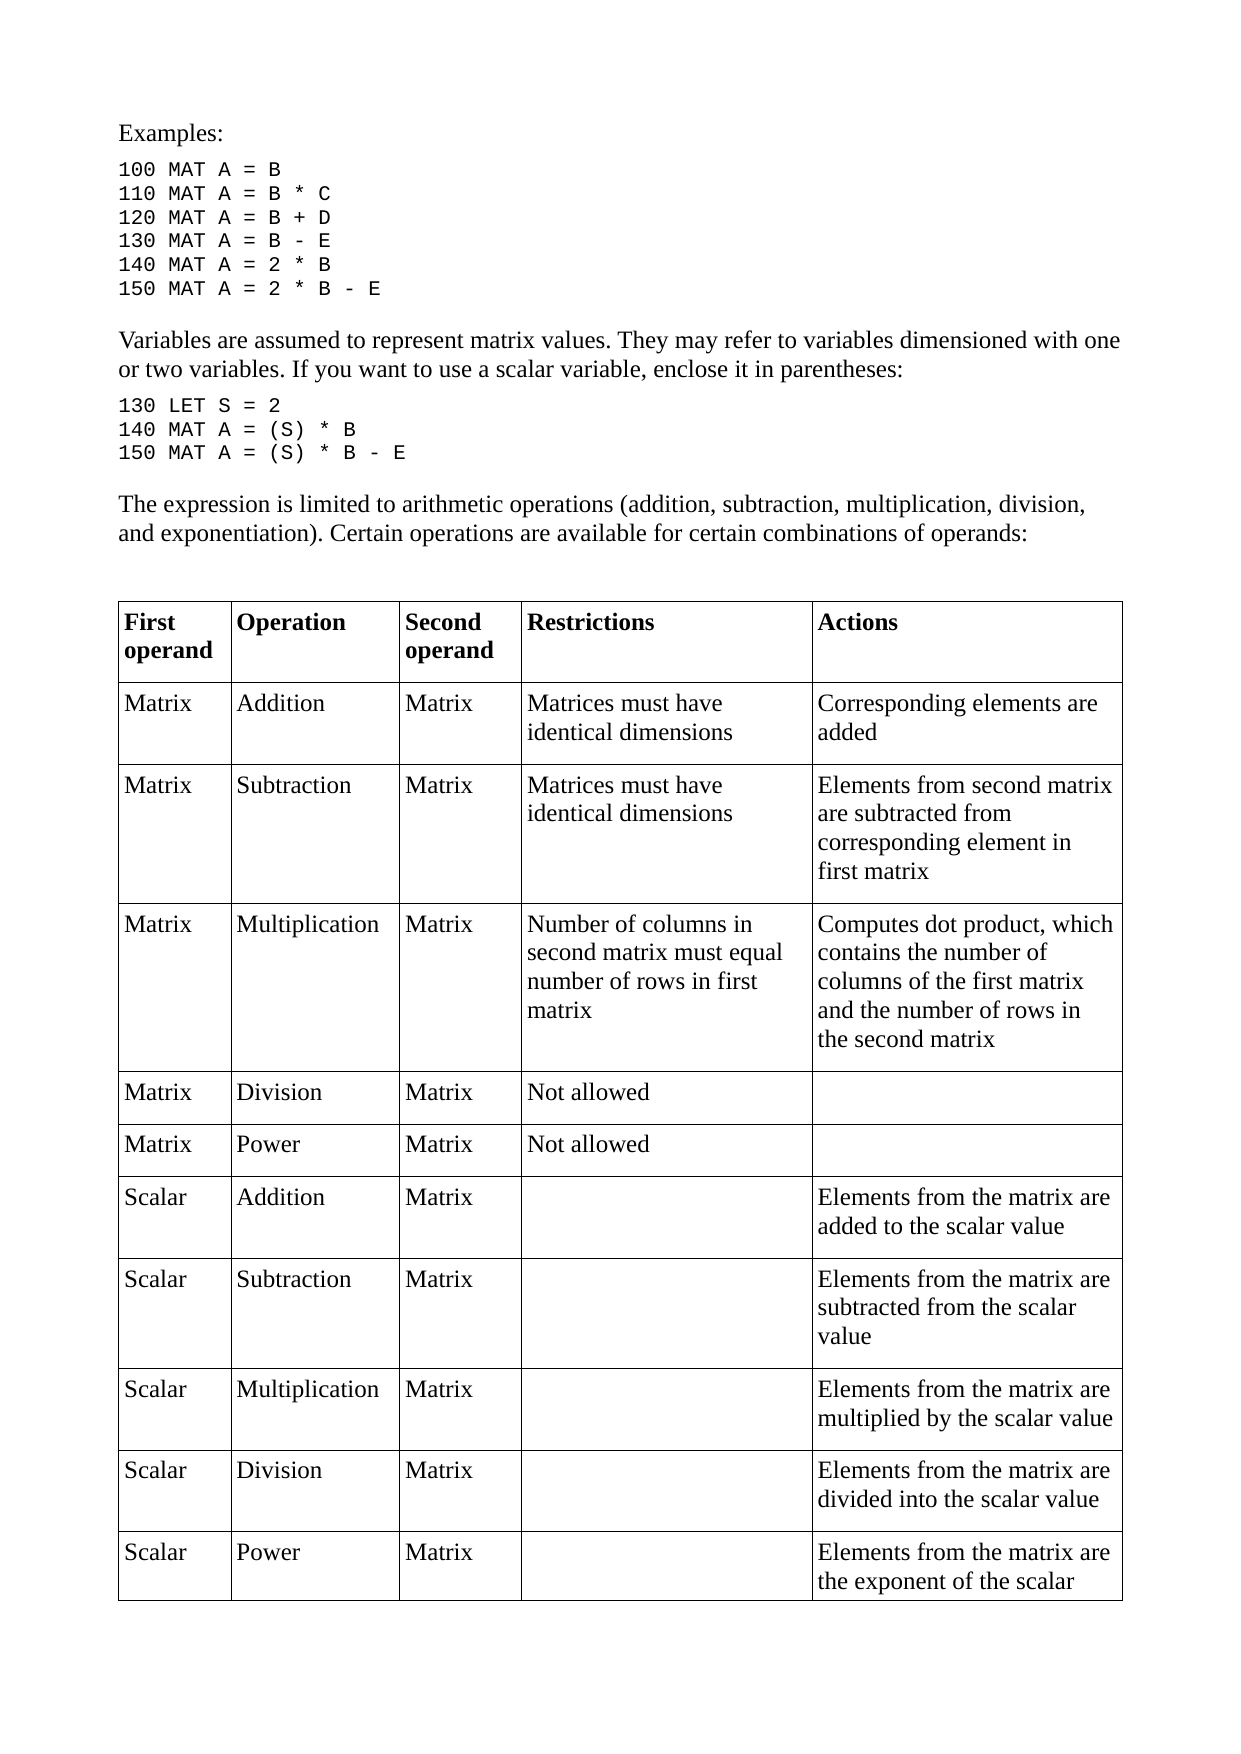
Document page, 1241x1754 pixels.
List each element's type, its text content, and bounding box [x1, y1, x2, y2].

text 130 MAT A = B - E [118, 230, 1122, 254]
table_cell Matrix [400, 904, 521, 1071]
table_cell Elements from second matrix are subtracted from corresponding element in first matrix [813, 765, 1122, 903]
table_cell Elements from the matrix are the exponent of the scalar [813, 1532, 1122, 1600]
table_cell [522, 1259, 812, 1368]
table_cell Not allowed [522, 1072, 812, 1123]
table_cell Matrix [400, 1072, 521, 1123]
table_cell Matrices must have identical dimensions [522, 683, 812, 764]
table_cell Subtraction [232, 765, 399, 903]
text Examples: [118, 118, 1122, 147]
table_cell Scalar [119, 1532, 231, 1600]
table_cell Matrix [400, 1259, 521, 1368]
table_cell Matrix [119, 1072, 231, 1123]
text 120 MAT A = B + D [118, 207, 1122, 230]
text 130 LET S = 2 [118, 395, 1122, 418]
table_cell Corresponding elements are added [813, 683, 1122, 764]
text The expression is limited to arithmetic operations (addition, subtraction, multiplication, division, and exponentiation). Certain operations are available for certain combinations of operands: [118, 489, 1122, 547]
text Variables are assumed to represent matrix values. They may refer to variables dimensioned with one or two variables. If you want to use a scalar variable, enclose it in parentheses: [118, 325, 1122, 382]
table_cell Subtraction [232, 1259, 399, 1368]
table_cell Multiplication [232, 904, 399, 1071]
table_cell Matrix [400, 765, 521, 903]
table_cell Elements from the matrix are subtracted from the scalar value [813, 1259, 1122, 1368]
text 140 MAT A = (S) * B [118, 418, 1122, 442]
text 150 MAT A = 2 * B - E [118, 278, 1122, 301]
table_cell Matrix [119, 683, 231, 764]
text 110 MAT A = B * C [118, 183, 1122, 207]
table_cell Power [232, 1532, 399, 1600]
table_cell Multiplication [232, 1369, 399, 1450]
table_cell Scalar [119, 1259, 231, 1368]
table_cell Matrix [119, 1125, 231, 1176]
table_header Actions [813, 602, 1122, 682]
table_cell Number of columns in second matrix must equal number of rows in first matrix [522, 904, 812, 1071]
table_cell Matrix [119, 765, 231, 903]
table_cell Not allowed [522, 1125, 812, 1176]
table_cell Elements from the matrix are multiplied by the scalar value [813, 1369, 1122, 1450]
table_cell [522, 1369, 812, 1450]
table_cell Matrix [400, 683, 521, 764]
table_cell Matrix [400, 1369, 521, 1450]
table_cell Matrix [119, 904, 231, 1071]
text 100 MAT A = B [118, 159, 1122, 183]
table_cell Scalar [119, 1177, 231, 1258]
table_cell Elements from the matrix are divided into the scalar value [813, 1451, 1122, 1531]
table_cell Elements from the matrix are added to the scalar value [813, 1177, 1122, 1258]
table_cell Division [232, 1072, 399, 1123]
table_cell Matrix [400, 1125, 521, 1176]
table_header Second operand [400, 602, 521, 682]
table_cell Addition [232, 1177, 399, 1258]
table_cell Scalar [119, 1451, 231, 1531]
table_cell Computes dot product, which contains the number of columns of the first matrix and the number of rows in the second matrix [813, 904, 1122, 1071]
table_cell [813, 1072, 1122, 1123]
table_cell Addition [232, 683, 399, 764]
table_cell [813, 1125, 1122, 1176]
table_header Restrictions [522, 602, 812, 682]
table_cell [522, 1451, 812, 1531]
table_cell Scalar [119, 1369, 231, 1450]
table_header First operand [119, 602, 231, 682]
table_cell Matrix [400, 1532, 521, 1600]
table_header Operation [232, 602, 399, 682]
table_cell [522, 1177, 812, 1258]
table_cell Matrix [400, 1451, 521, 1531]
text 140 MAT A = 2 * B [118, 254, 1122, 278]
table_cell Power [232, 1125, 399, 1176]
text 150 MAT A = (S) * B - E [118, 442, 1122, 466]
table_cell Matrix [400, 1177, 521, 1258]
table_cell Matrices must have identical dimensions [522, 765, 812, 903]
table_cell [522, 1532, 812, 1600]
table_cell Division [232, 1451, 399, 1531]
